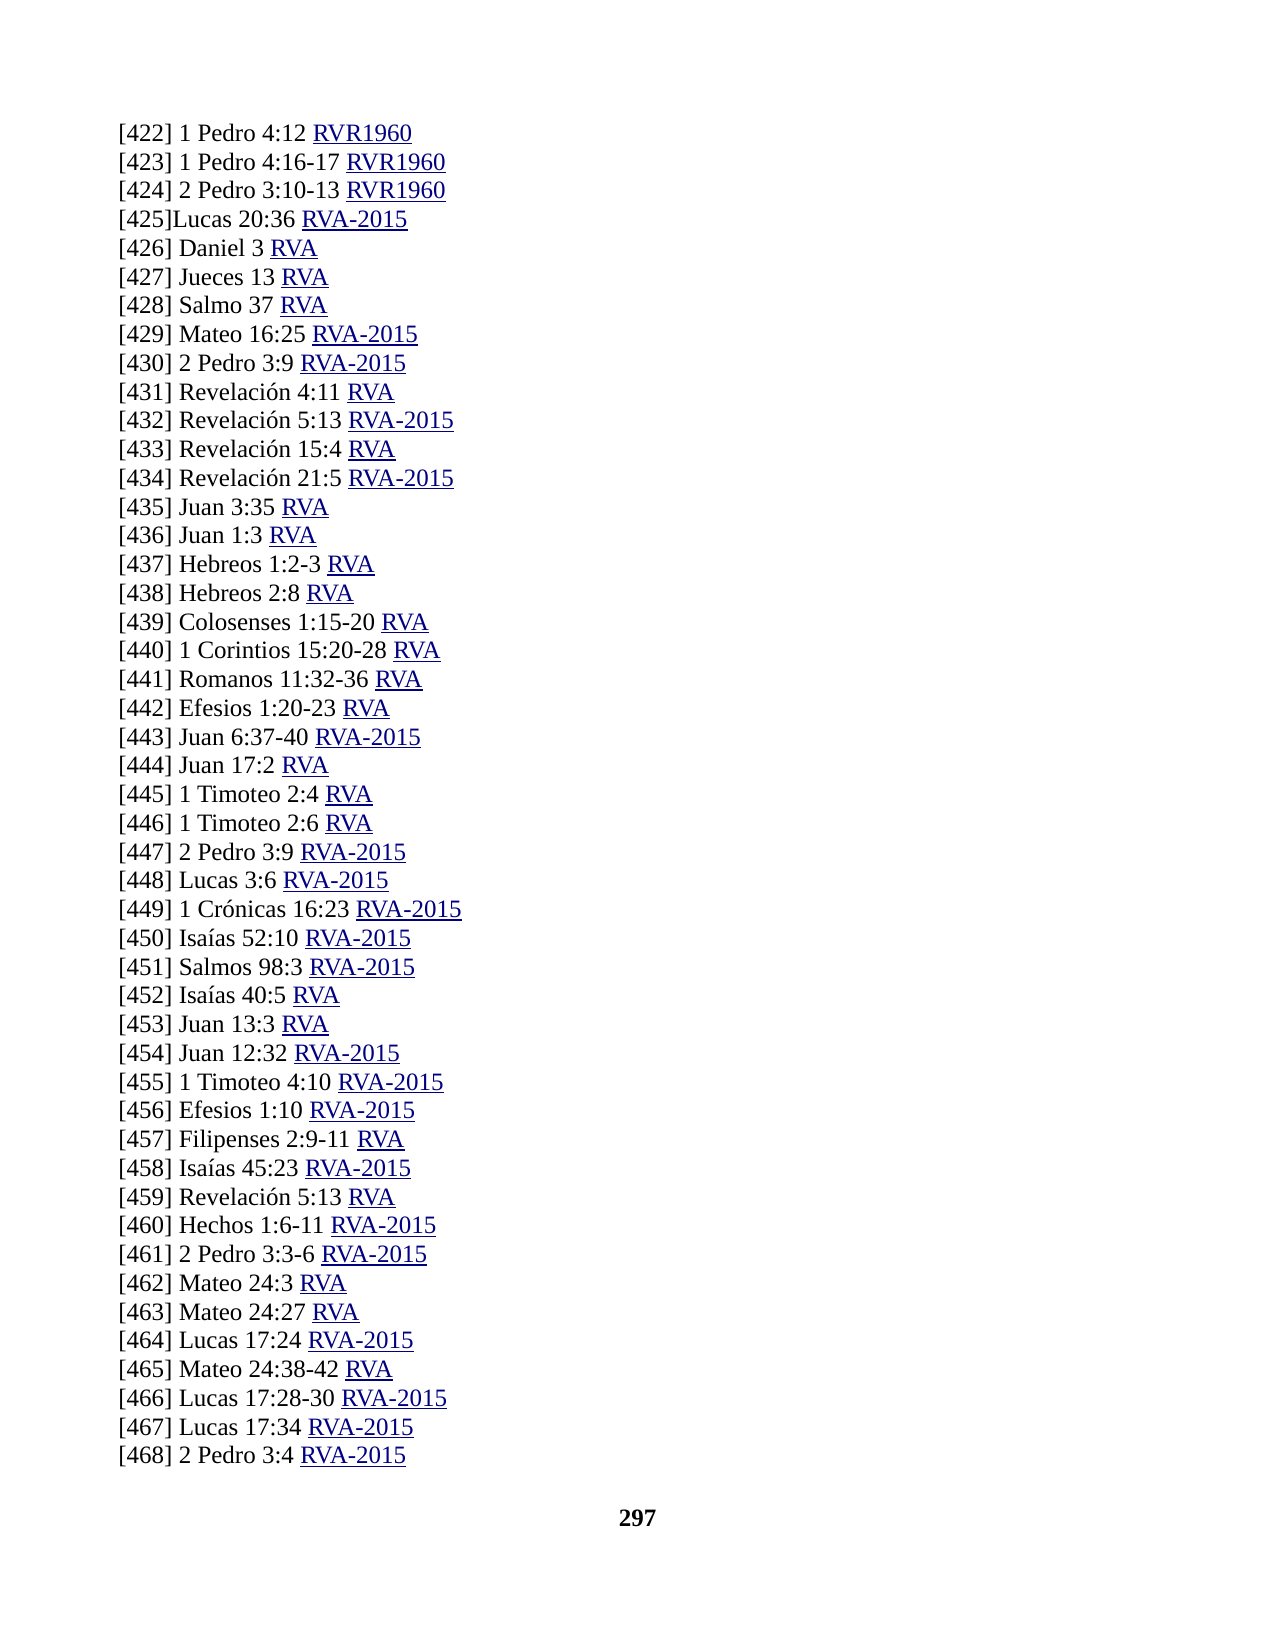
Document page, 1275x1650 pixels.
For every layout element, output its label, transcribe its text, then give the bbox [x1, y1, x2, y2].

text Romanos 11:32-36 RVA [118, 664, 1157, 693]
text 1 Crónicas 16:23 RVA-2015 [118, 894, 1157, 923]
text 1 Timoteo 2:4 RVA [118, 779, 1157, 808]
text Colosenses 1:15-20 RVA [118, 607, 1157, 636]
text Efesios 1:10 RVA-2015 [118, 1096, 1157, 1124]
text Lucas 17:28-30 RVA-2015 [118, 1383, 1157, 1412]
text Juan 6:37-40 RVA-2015 [118, 722, 1157, 751]
text Juan 13:3 RVA [118, 1009, 1157, 1038]
text Lucas 17:24 RVA-2015 [118, 1326, 1157, 1354]
text Daniel 3 RVA [118, 233, 1157, 262]
text Isaías 52:10 RVA-2015 [118, 923, 1157, 952]
text 2 Pedro 3:4 RVA-2015 [118, 1441, 1157, 1469]
text Mateo 24:27 RVA [118, 1297, 1157, 1326]
text Isaías 45:23 RVA-2015 [118, 1153, 1157, 1182]
text Salmo 37 RVA [118, 291, 1157, 319]
text Revelación 15:4 RVA [118, 434, 1157, 463]
text 2 Pedro 3:9 RVA-2015 [118, 837, 1157, 866]
text Hechos 1:6-11 RVA-2015 [118, 1211, 1157, 1239]
text Jueces 13 RVA [118, 262, 1157, 291]
text Mateo 24:3 RVA [118, 1268, 1157, 1297]
text Juan 17:2 RVA [118, 751, 1157, 779]
text Hebreos 1:2-3 RVA [118, 549, 1157, 578]
text 1 Timoteo 4:10 RVA-2015 [118, 1067, 1157, 1096]
text Lucas 20:36 RVA-2015 [118, 204, 1157, 233]
text 1 Timoteo 2:6 RVA [118, 808, 1157, 837]
text Salmos 98:3 RVA-2015 [118, 952, 1157, 981]
text 1 Pedro 4:16-17 RVR1960 [118, 147, 1157, 176]
text 2 Pedro 3:10-13 RVR1960 [118, 176, 1157, 204]
text Efesios 1:20-23 RVA [118, 693, 1157, 722]
text Mateo 16:25 RVA-2015 [118, 319, 1157, 348]
text 1 Corintios 15:20-28 RVA [118, 636, 1157, 664]
text Revelación 5:13 RVA-2015 [118, 406, 1157, 434]
text Lucas 3:6 RVA-2015 [118, 866, 1157, 894]
text Revelación 21:5 RVA-2015 [118, 463, 1157, 492]
text 2 Pedro 3:9 RVA-2015 [118, 348, 1157, 377]
text Hebreos 2:8 RVA [118, 578, 1157, 607]
text Juan 12:32 RVA-2015 [118, 1038, 1157, 1067]
text Revelación 5:13 RVA [118, 1182, 1157, 1211]
text 1 Pedro 4:12 RVR1960 [118, 118, 1157, 147]
text Lucas 17:34 RVA-2015 [118, 1412, 1157, 1441]
text Isaías 40:5 RVA [118, 981, 1157, 1009]
text Mateo 24:38-42 RVA [118, 1354, 1157, 1383]
text Juan 1:3 RVA [118, 521, 1157, 549]
text Filipenses 2:9-11 RVA [118, 1124, 1157, 1153]
text 2 Pedro 3:3-6 RVA-2015 [118, 1239, 1157, 1268]
text Juan 3:35 RVA [118, 492, 1157, 521]
text Revelación 4:11 RVA [118, 377, 1157, 406]
